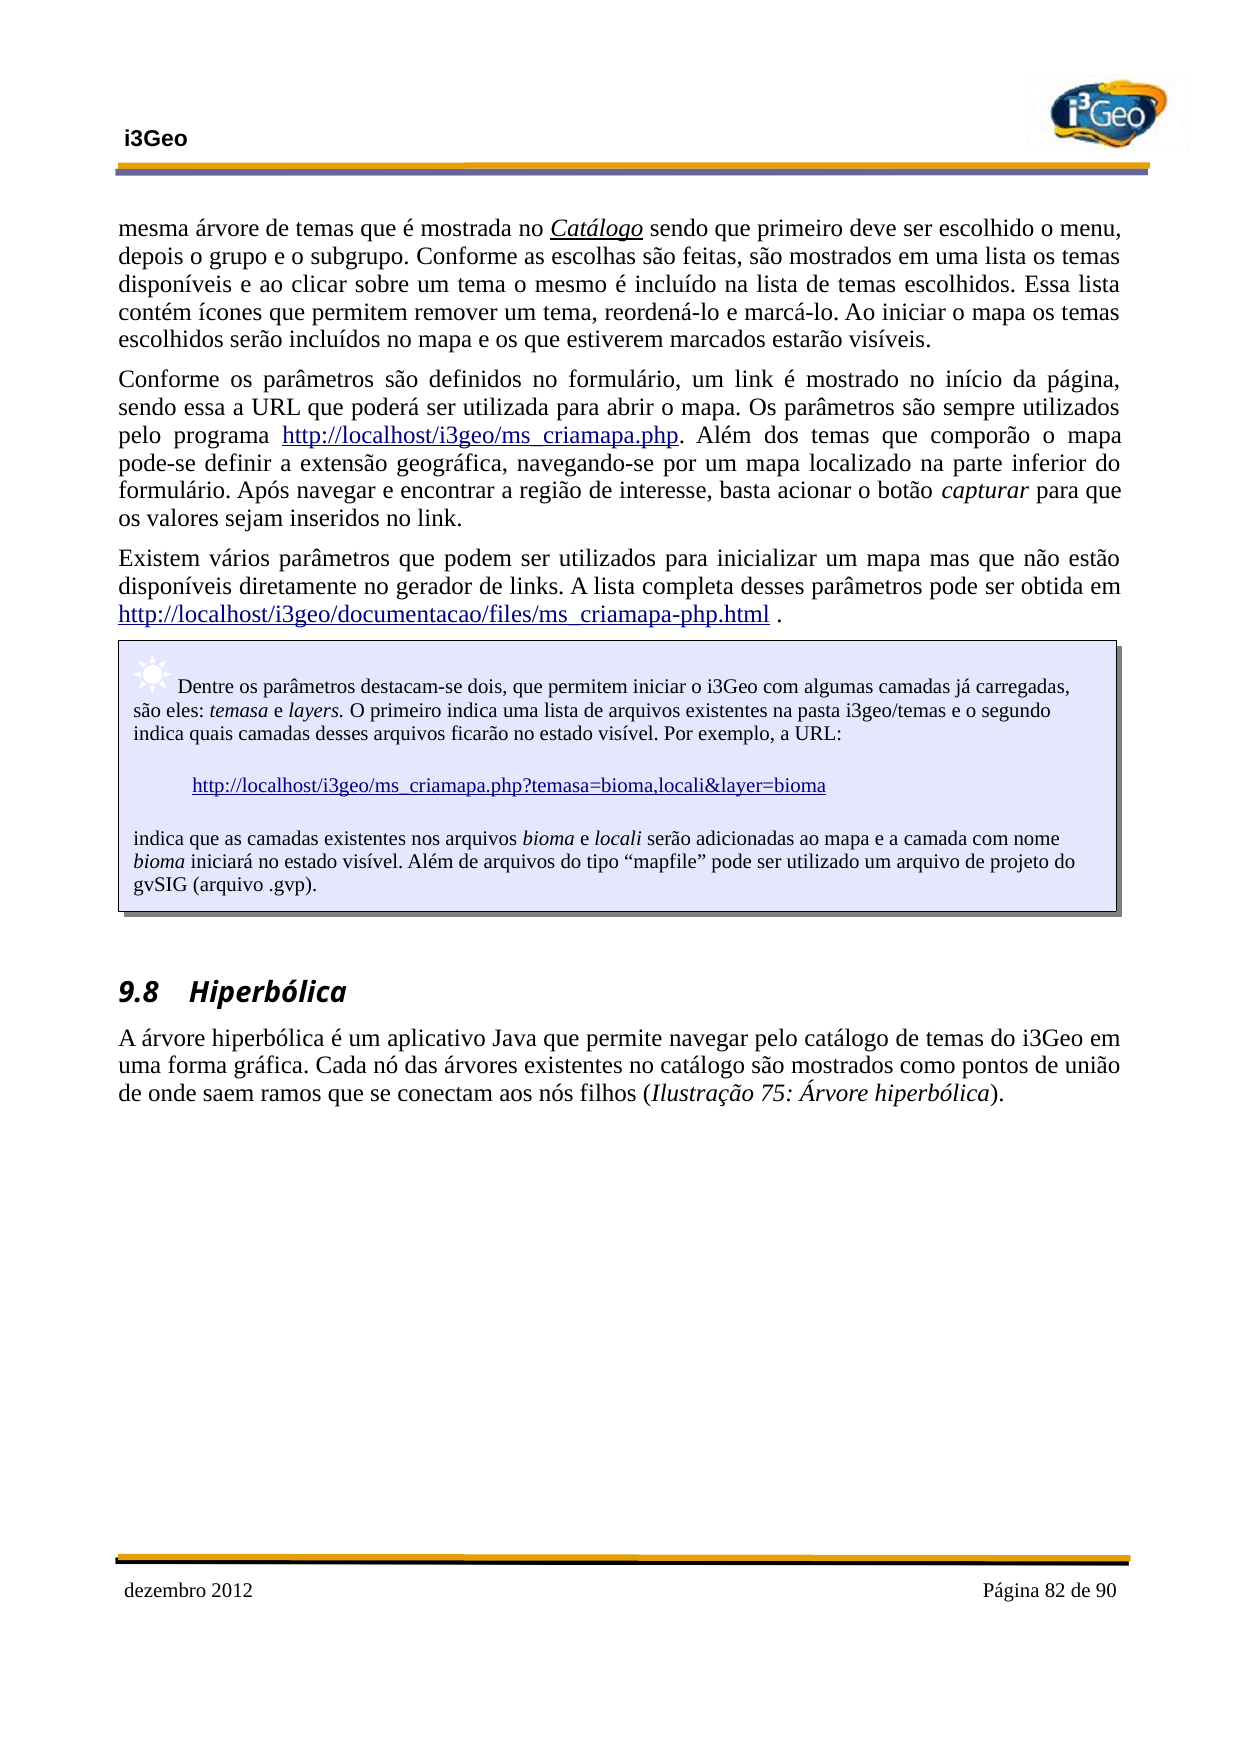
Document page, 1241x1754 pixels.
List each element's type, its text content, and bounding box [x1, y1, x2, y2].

picture [149, 654, 156, 663]
picture [1025, 74, 1191, 151]
picture [133, 671, 141, 678]
text indica que as camadas existentes nos arquivos bioma e locali serão adicionadas ao mapa e a camada com nome bioma iniciará no estado visível. Além de arquivos do tipo “mapfile” pode ser utilizado um arquivo de projeto do gvSIG (arquivo .gvp). [119, 812, 1116, 911]
picture [138, 660, 167, 694]
text Dentre os parâmetros destacam-se dois, que permitem iniciar o i3Geo com algumas camadas já carregadas, são eles: temasa e layers. O primeiro indica uma lista de arquivos existentes na pasta i3geo/temas e o segundo indica quais camadas desses arquivos ficarão no estado visível. Por exemplo, a URL: [119, 641, 1116, 745]
subtitle Hiperbólica [118, 971, 1122, 1011]
text A árvore hiperbólica é um aplicativo Java que permite navegar pelo catálogo de temas do i3Geo em uma forma gráfica. Cada nó das árvores existentes no catálogo são mostrados como pontos de união de onde saem ramos que se conectam aos nós filhos (Ilustração 75: Árvore hiperbólica). [118, 1024, 1122, 1107]
text Conforme os parâmetros são definidos no formulário, um link é mostrado no início da página, sendo essa a URL que poderá ser utilizada para abrir o mapa. Os parâmetros são sempre utilizados pelo programa http://localhost/i3geo/ms_criamapa.php. Além dos temas que comporão o mapa pode-se definir a extensão geográfica, navegando-se por um mapa localizado na parte inferior do formulário. Após navegar e encontrar a região de interesse, basta acionar o botão capturar para que os valores sejam inseridos no link. [118, 366, 1122, 532]
text mesma árvore de temas que é mostrada no Catálogo sendo que primeiro deve ser escolhido o menu, depois o grupo e o subgrupo. Conforme as escolhas são feitas, são mostrados em uma lista os temas disponíveis e ao clicar sobre um tema o mesmo é incluído na lista de temas escolhidos. Essa lista contém ícones que permitem remover um tema, reordená-lo e marcá-lo. Ao iniciar o mapa os temas escolhidos serão incluídos no mapa e os que estiverem marcados estarão visíveis. [118, 214, 1122, 353]
text Existem vários parâmetros que podem ser utilizados para inicializar um mapa mas que não estão disponíveis diretamente no gerador de links. A lista completa desses parâmetros pode ser obtida em http://localhost/i3geo/documentacao/files/ms_criamapa-php.html . [118, 544, 1122, 627]
text http://localhost/i3geo/ms_criamapa.php?temasa=bioma,locali&layer=bioma [119, 759, 1116, 797]
picture [164, 671, 173, 678]
